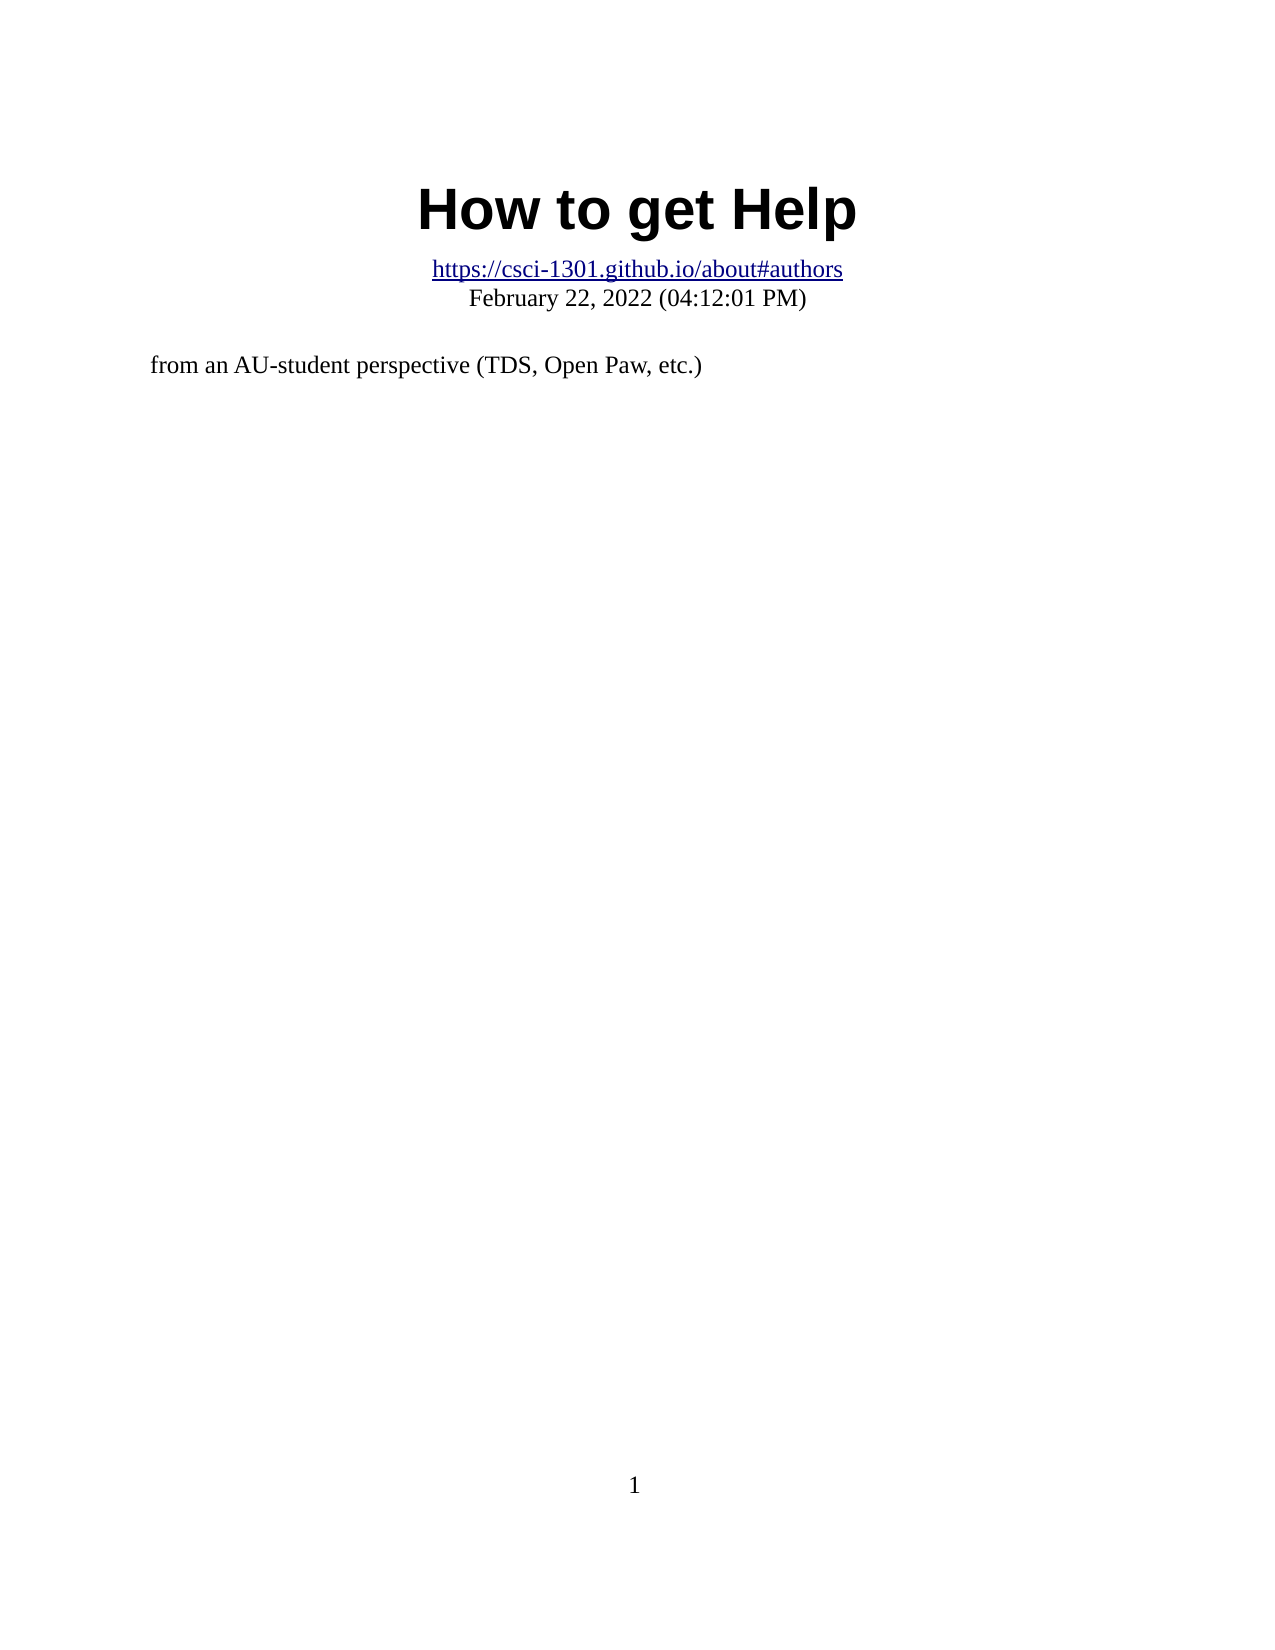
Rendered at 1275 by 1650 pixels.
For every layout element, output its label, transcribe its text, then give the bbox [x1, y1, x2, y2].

text https://csci-1301.github.io/about#authors [150, 254, 1125, 283]
text from an AU-student perspective (TDS, Open Paw, etc.) [150, 350, 1125, 378]
text February 22, 2022 (04:12:01 PM) [150, 283, 1125, 312]
title How to get Help [150, 175, 1125, 242]
